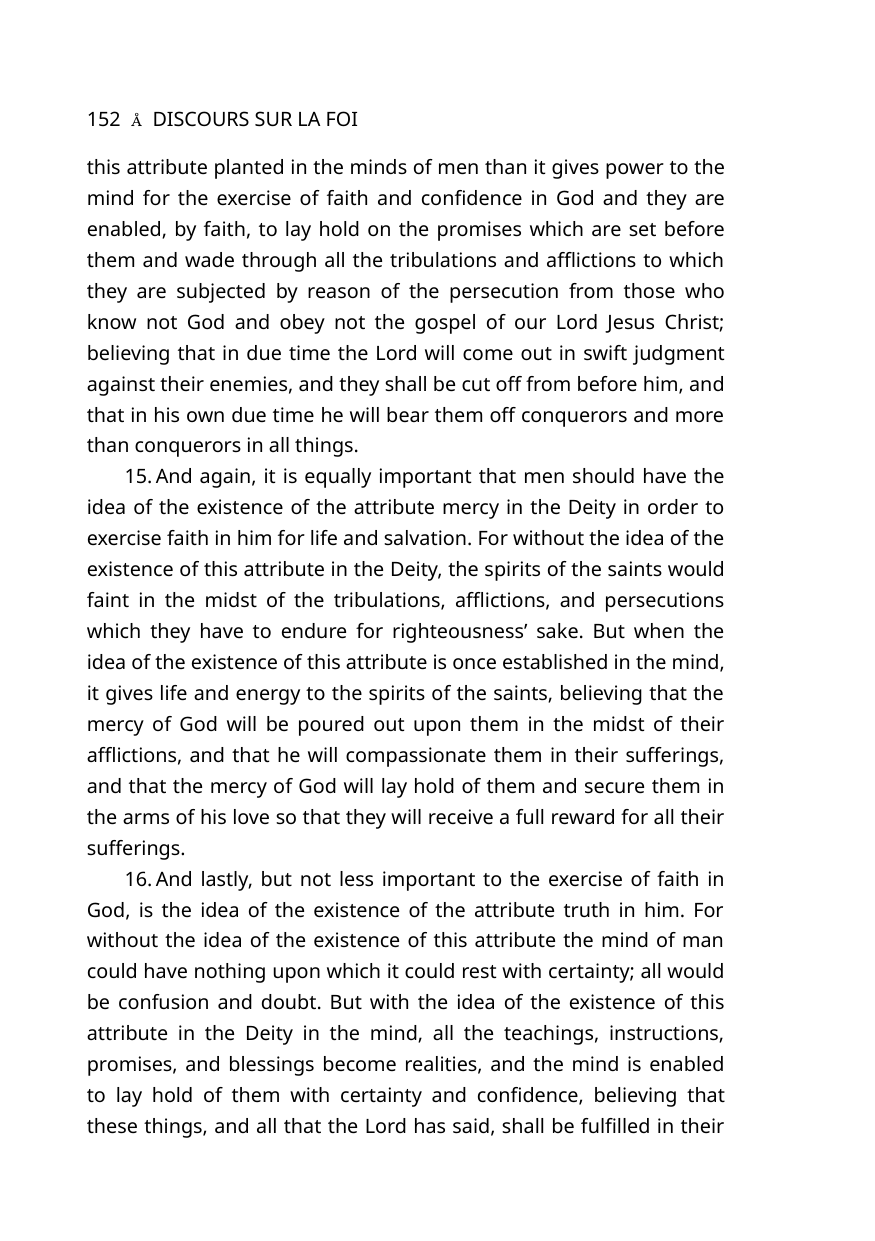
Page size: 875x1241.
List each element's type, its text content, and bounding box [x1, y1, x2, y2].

text 15. And again, it is equally important that men should have the idea of the existence of the attribute mercy in the Deity in order to exercise faith in him for life and salvation. For without the idea of the existence of this attribute in the Deity, the spirits of the saints would faint in the midst of the tribulations, afflictions, and persecutions which they have to endure for righteousness’ sake. But when the idea of the existence of this attribute is once established in the mind, it gives life and energy to the spirits of the saints, believing that the mercy of God will be poured out upon them in the midst of their afflictions, and that he will compassionate them in their sufferings, and that the mercy of God will lay hold of them and secure them in the arms of his love so that they will receive a full reward for all their sufferings. [87, 463, 725, 861]
text this attribute planted in the minds of men than it gives power to the mind for the exercise of faith and confidence in God and they are enabled, by faith, to lay hold on the promises which are set before them and wade through all the tribulations and afflictions to which they are subjected by reason of the persecution from those who know not God and obey not the gospel of our Lord Jesus Christ; believing that in due time the Lord will come out in swift judgment against their enemies, and they shall be cut off from before him, and that in his own due time he will bear them off conquerors and more than conquerors in all things. [87, 153, 725, 459]
text 16. And lastly, but not less important to the exercise of faith in God, is the idea of the existence of the attribute truth in him. For without the idea of the existence of this attribute the mind of man could have nothing upon which it could rest with certainty; all would be confusion and doubt. But with the idea of the existence of this attribute in the Deity in the mind, all the teachings, instructions, promises, and blessings become realities, and the mind is enabled to lay hold of them with certainty and confidence, believing that these things, and all that the Lord has said, shall be fulfilled in their [87, 865, 725, 1139]
